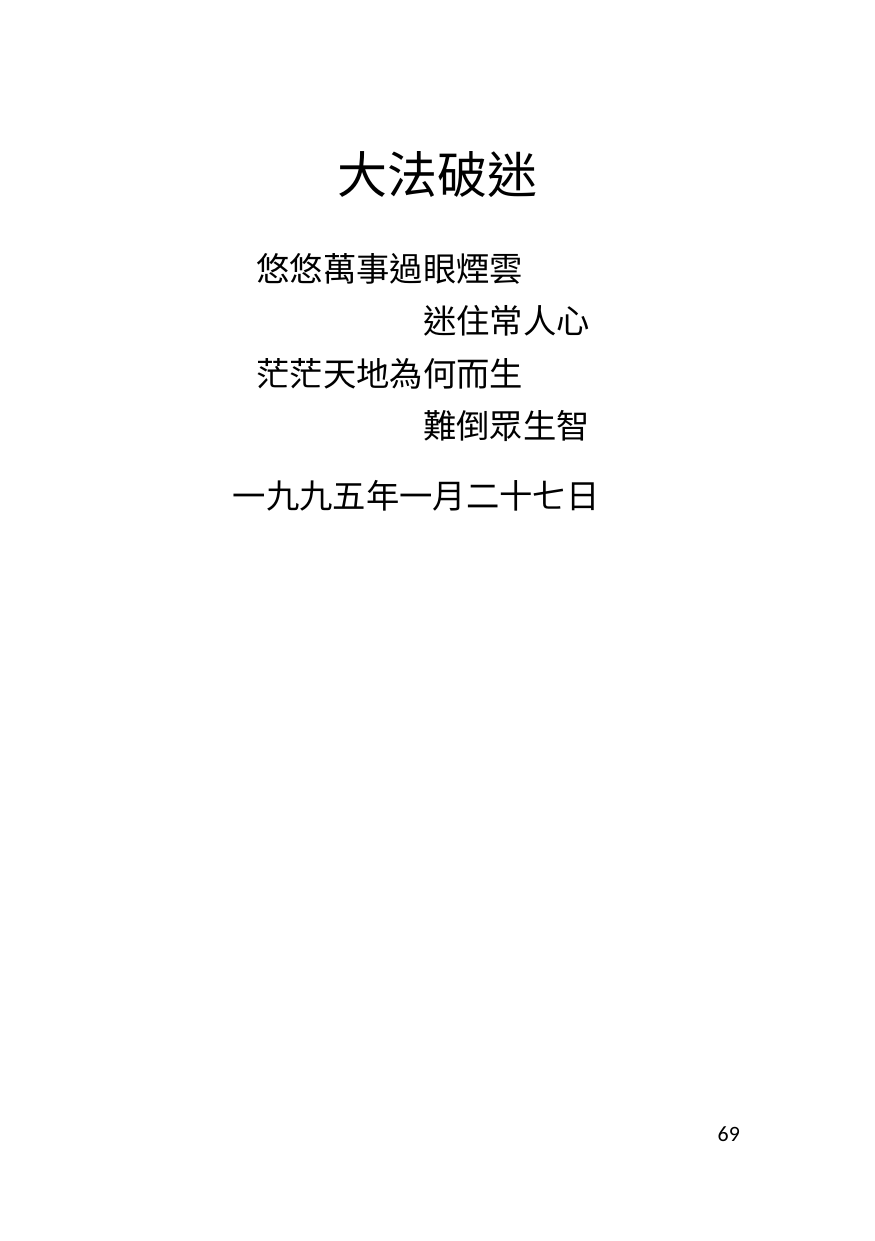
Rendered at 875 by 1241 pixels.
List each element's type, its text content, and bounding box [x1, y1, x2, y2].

text 一九九五年一月二十七日 [135, 469, 599, 518]
title 大法破迷 [135, 135, 739, 207]
text 悠悠萬事過眼煙雲 迷住常人心 茫茫天地為何而生 難倒眾生智 [135, 243, 589, 448]
